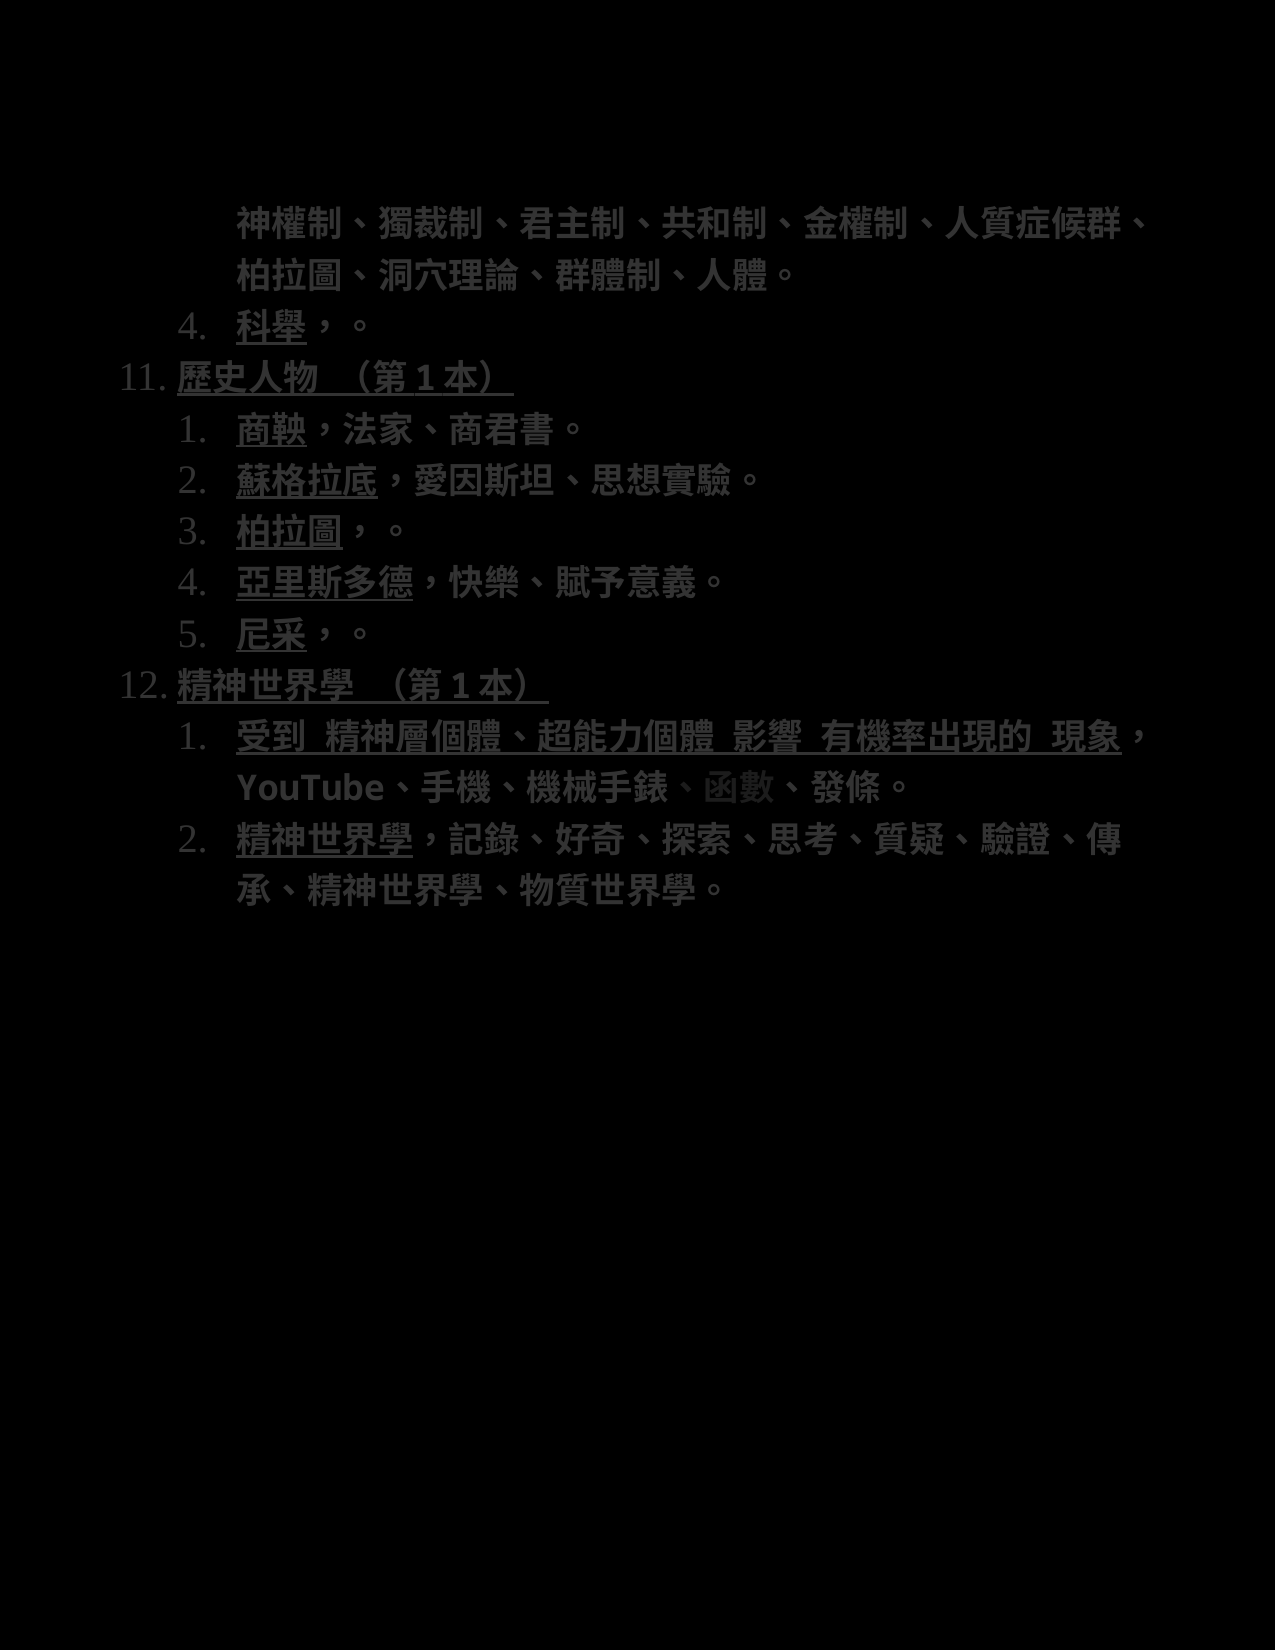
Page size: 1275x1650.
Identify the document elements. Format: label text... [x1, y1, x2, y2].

list 受到 精神層個體、超能力個體 影響 有機率出現的 現象，YouTube、手機、機械手錶、函數、發條。 [177, 708, 1157, 811]
list 精神世界學 （第1本） [118, 657, 1157, 708]
list 神權制、獨裁制、君主制、共和制、金權制、人質症候群、柏拉圖、洞穴理論、群體制、人體。 [177, 196, 1157, 298]
list 商鞅，法家、商君書。 [177, 401, 1157, 452]
list 柏拉圖，。 [177, 503, 1157, 555]
list 科舉，。 [177, 298, 1157, 349]
list 蘇格拉底，愛因斯坦、思想實驗。 [177, 452, 1157, 503]
list 精神世界學，記錄、好奇、探索、思考、質疑、驗證、傳承、精神世界學、物質世界學。 [177, 811, 1157, 914]
list 尼采，。 [177, 606, 1157, 657]
list 歷史人物 （第1本） [118, 349, 1157, 401]
list 亞里斯多德，快樂、賦予意義。 [177, 555, 1157, 606]
